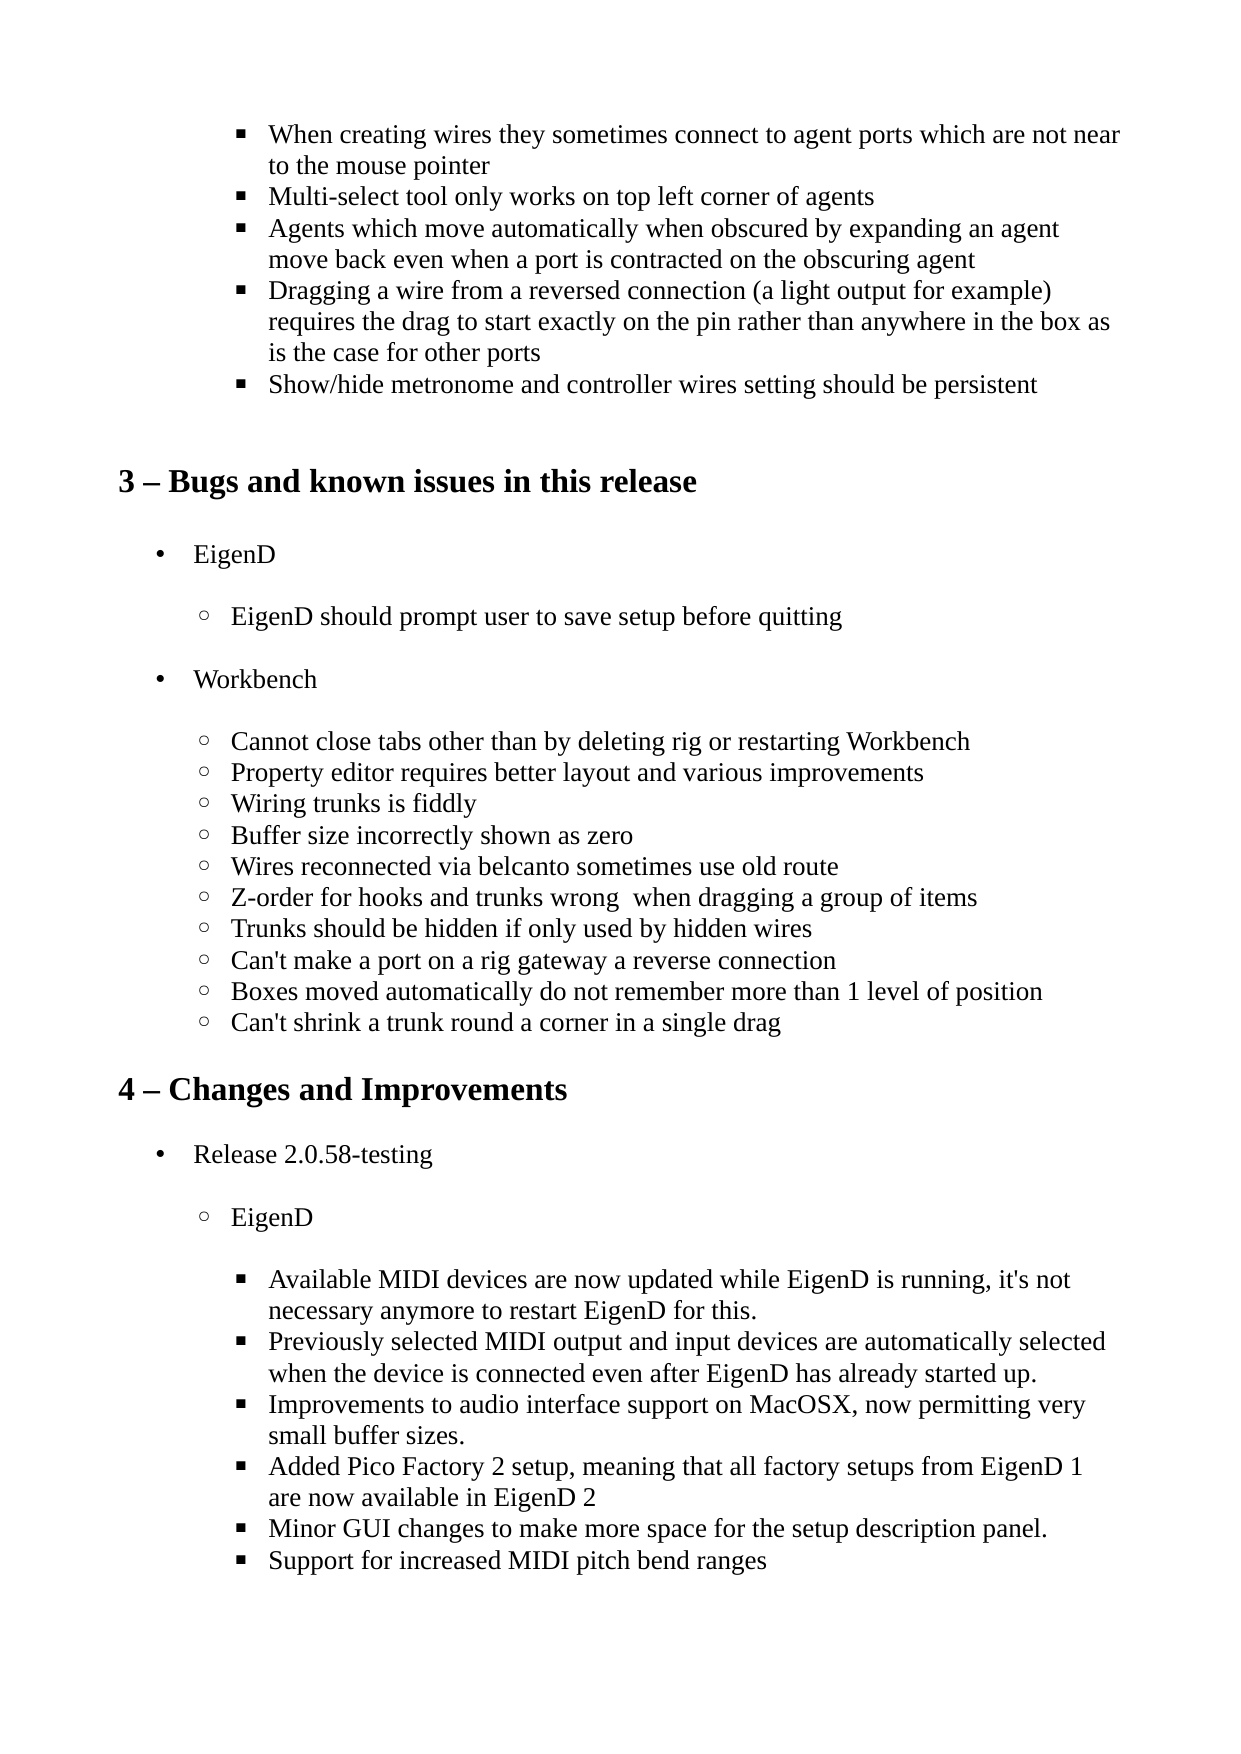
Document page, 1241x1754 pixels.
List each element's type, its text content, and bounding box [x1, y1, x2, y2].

text 4 – Changes and Improvements [118, 1069, 1122, 1107]
list Release 2.0.58-testing [156, 1138, 1122, 1169]
list Support for increased MIDI pitch bend ranges [231, 1544, 1122, 1575]
list Multi-select tool only works on top left corner of agents [231, 181, 1122, 212]
list Workbench [156, 663, 1122, 694]
list Show/hide metronome and controller wires setting should be persistent [231, 368, 1122, 399]
list Buffer size incorrectly shown as zero [193, 819, 1122, 850]
list Improvements to audio interface support on MacOSX, now permitting very small buffer sizes. [231, 1388, 1122, 1450]
list Cannot close tabs other than by deleting rig or restarting Workbench [193, 725, 1122, 756]
list When creating wires they sometimes connect to agent ports which are not near to the mouse pointer [231, 118, 1122, 181]
list Available MIDI devices are now updated while EigenD is running, it's not necessary anymore to restart EigenD for this. [231, 1263, 1122, 1325]
list Property editor requires better layout and various improvements [193, 756, 1122, 788]
list Z-order for hooks and trunks wrong when dragging a group of items [193, 881, 1122, 913]
list Boxes moved automatically do not remember more than 1 level of position [193, 975, 1122, 1006]
list EigenD should prompt user to save setup before quitting [193, 600, 1122, 632]
list Agents which move automatically when obscured by expanding an agent move back even when a port is contracted on the obscuring agent [231, 212, 1122, 274]
list Wiring trunks is fiddly [193, 788, 1122, 819]
list Added Pico Factory 2 setup, meaning that all factory setups from EigenD 1 are now available in EigenD 2 [231, 1450, 1122, 1513]
list EigenD [156, 538, 1122, 569]
list Previously selected MIDI output and input devices are automatically selected when the device is connected even after EigenD has already started up. [231, 1325, 1122, 1388]
list Dragging a wire from a reversed connection (a light output for example) requires the drag to start exactly on the pin rather than anywhere in the box as is the case for other ports [231, 274, 1122, 368]
list EigenD [193, 1201, 1122, 1232]
list Minor GUI changes to make more space for the setup description panel. [231, 1513, 1122, 1544]
list Can't make a port on a rig gateway a reverse connection [193, 944, 1122, 975]
list Can't shrink a trunk round a corner in a single drag [193, 1006, 1122, 1038]
text 3 – Bugs and known issues in this release [118, 461, 1122, 499]
list Trunks should be hidden if only used by hidden wires [193, 913, 1122, 944]
list Wires reconnected via belcanto sometimes use old route [193, 850, 1122, 881]
